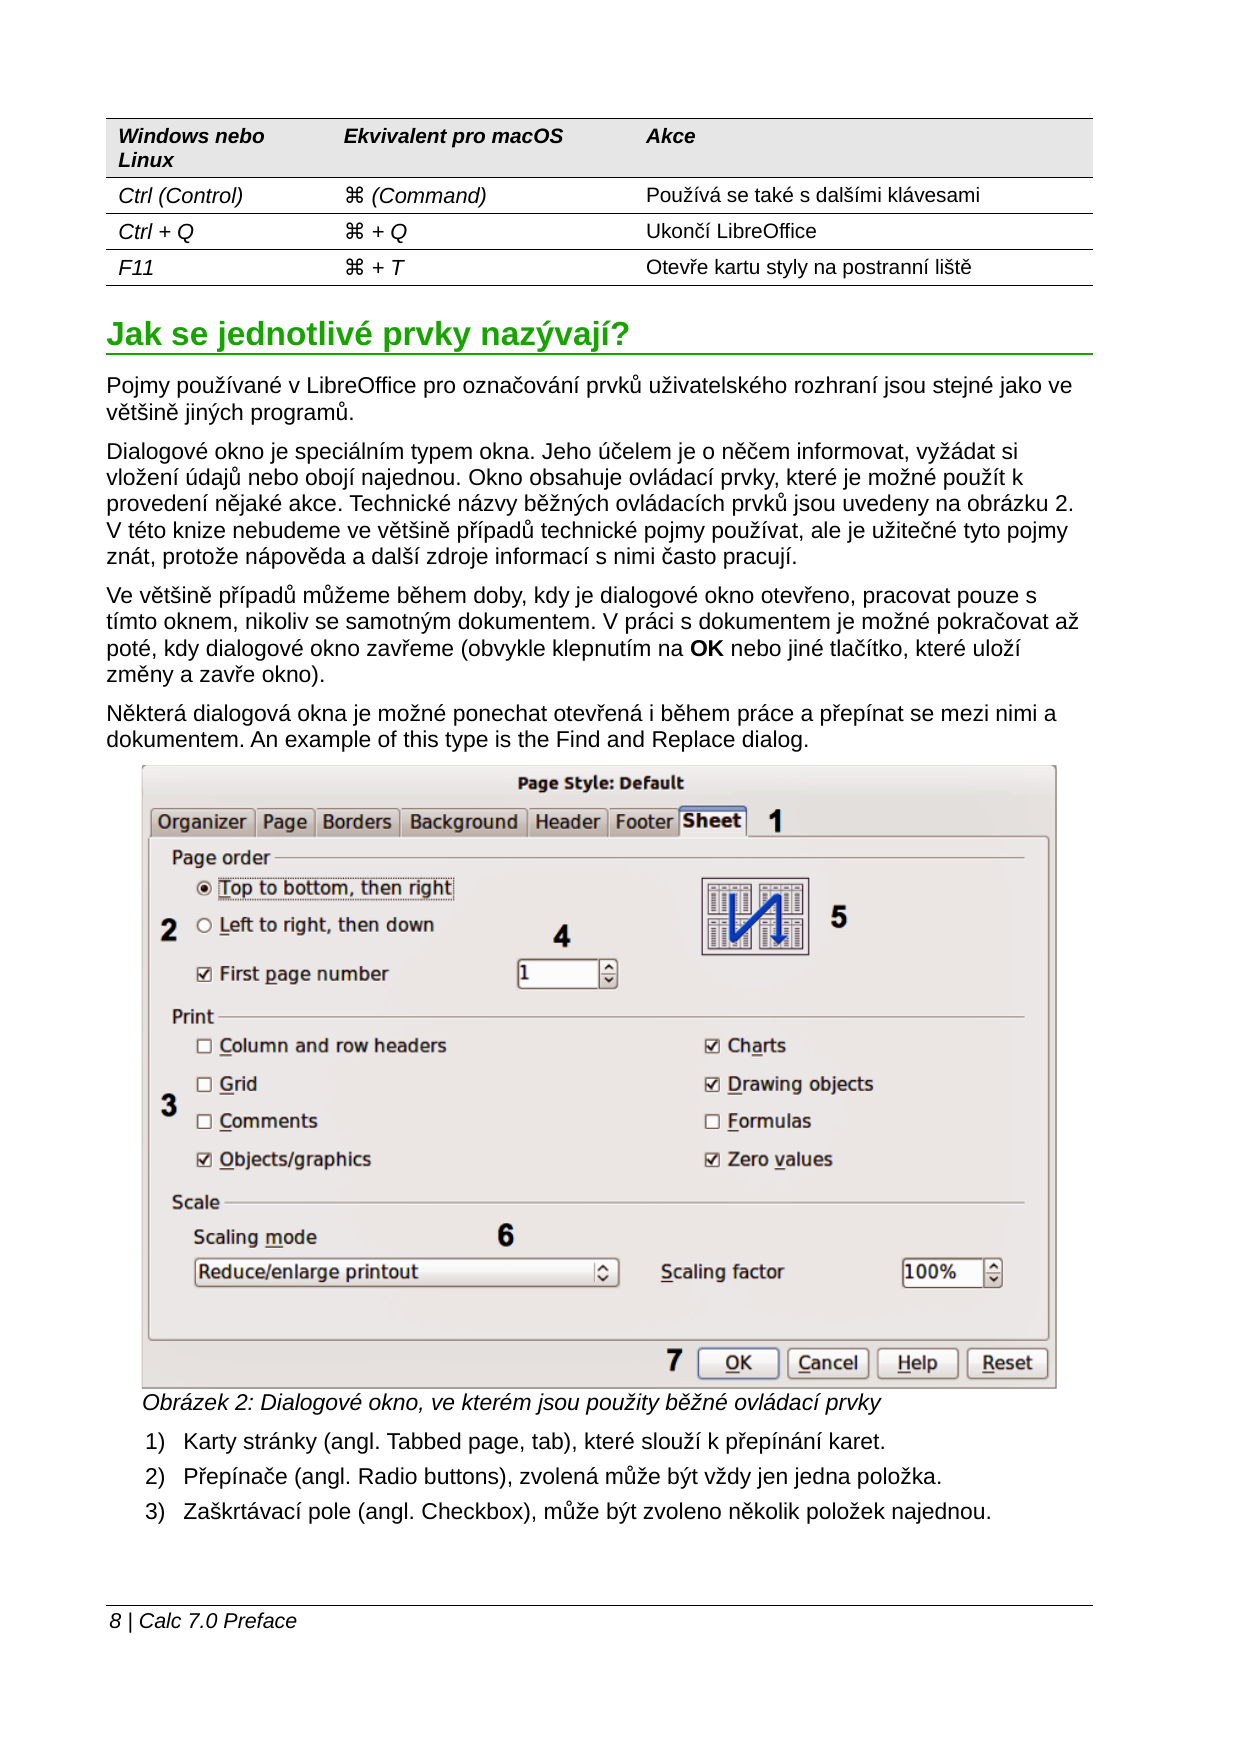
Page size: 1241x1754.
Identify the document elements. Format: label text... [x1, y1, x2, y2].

table_cell F11 [106, 250, 332, 284]
table_cell Používá se také s dalšími klávesami [634, 178, 1093, 213]
subtitle Jak se jednotlivé prvky nazývají? [106, 314, 1093, 353]
table_cell Ukončí LibreOffice [634, 214, 1093, 249]
table_header Ekvivalent pro macOS [332, 119, 634, 177]
list Karty stránky (angl. Tabbed page, tab), které slouží k přepínání karet. [165, 1428, 1093, 1454]
text Ve většině případů můžeme během doby, kdy je dialogové okno otevřeno, pracovat pouze s tímto oknem, nikoliv se samotným dokumentem. V práci s dokumentem je možné pokračovat až poté, kdy dialogové okno zavřeme (obvykle klepnutím na OK nebo jiné tlačítko, které uloží změny a zavře okno). [106, 582, 1093, 687]
table_cell Otevře kartu styly na postranní liště [634, 250, 1093, 284]
table_header Windows nebo Linux [106, 119, 332, 177]
table_header Akce [634, 119, 1093, 177]
table_cell ⌘ (Command) [332, 178, 634, 213]
text Dialogové okno je speciálním typem okna. Jeho účelem je o něčem informovat, vyžádat si vložení údajů nebo obojí najednou. Okno obsahuje ovládací prvky, které je možné použít k provedení nějaké akce. Technické názvy běžných ovládacích prvků jsou uvedeny na obrázku 2. V této knize nebudeme ve většině případů technické pojmy používat, ale je užitečné tyto pojmy znát, protože nápověda a další zdroje informací s nimi často pracují. [106, 438, 1093, 569]
text Některá dialogová okna je možné ponechat otevřená i během práce a přepínat se mezi nimi a dokumentem. An example of this type is the Find and Replace dialog. [106, 700, 1093, 752]
table_cell ⌘ + Q [332, 214, 634, 249]
table_cell ⌘ + T [332, 250, 634, 284]
list Přepínače (angl. Radio buttons), zvolená může být vždy jen jedna položka. [165, 1463, 1093, 1489]
table_cell Ctrl + Q [106, 214, 332, 249]
picture [141, 765, 1058, 1390]
text Obrázek 2: Dialogové okno, ve kterém jsou použity běžné ovládací prvky [142, 1390, 1057, 1416]
list Zaškrtávací pole (angl. Checkbox), může být zvoleno několik položek najednou. [165, 1498, 1093, 1524]
text Pojmy používané v LibreOffice pro označování prvků uživatelského rozhraní jsou stejné jako ve většině jiných programů. [106, 372, 1093, 425]
table_cell Ctrl (Control) [106, 178, 332, 213]
